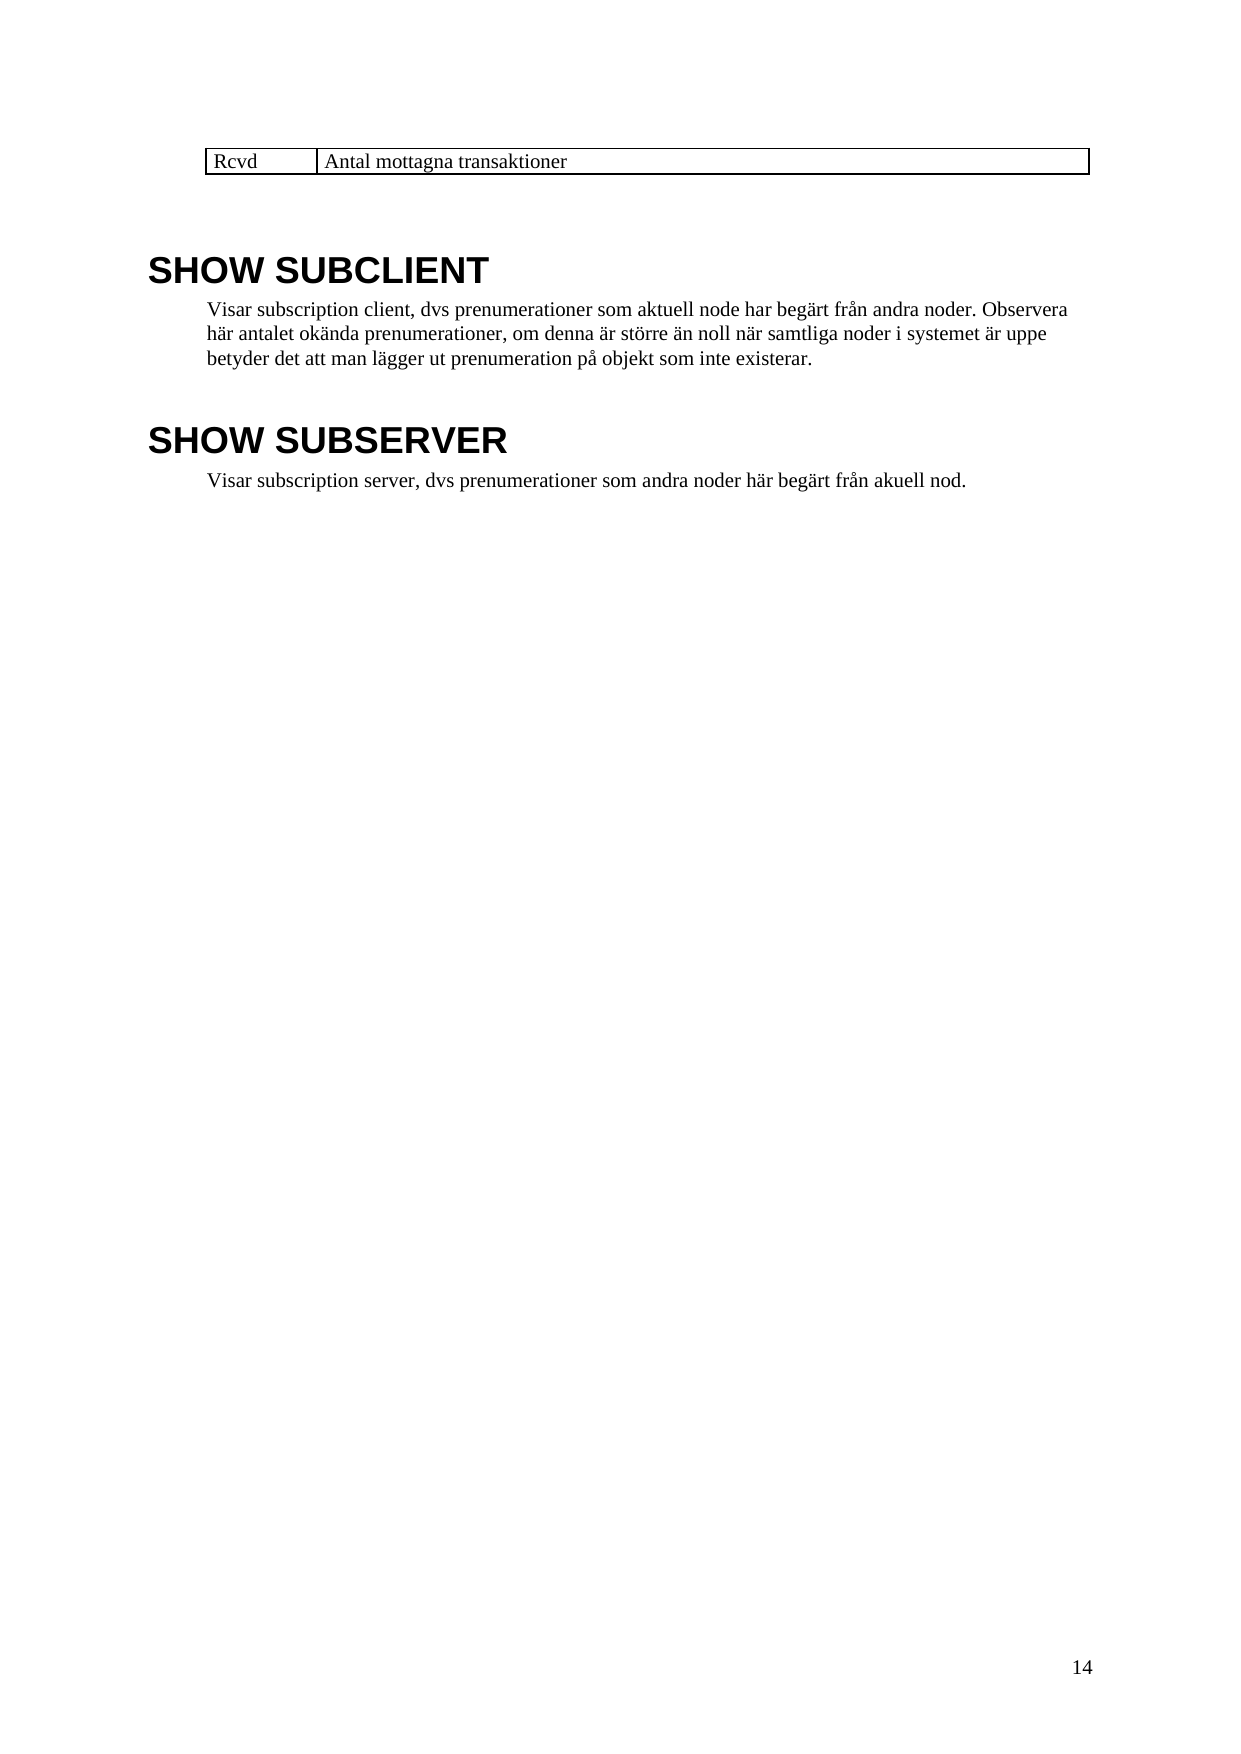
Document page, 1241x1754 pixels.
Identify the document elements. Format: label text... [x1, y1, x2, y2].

text Visar subscription server, dvs prenumerationer som andra noder här begärt från akuell nod. [207, 468, 1093, 492]
table_cell Antal mottagna transaktioner [318, 149, 1088, 173]
table_cell Rcvd [207, 149, 316, 173]
subtitle SHOW SUBCLIENT [148, 248, 1093, 291]
subtitle SHOW SUBSERVER [148, 418, 1093, 462]
text Visar subscription client, dvs prenumerationer som aktuell node har begärt från andra noder. Observera här antalet okända prenumerationer, om denna är större än noll när samtliga noder i systemet är uppe betyder det att man lägger ut prenumeration på objekt som inte existerar. [207, 297, 1093, 369]
